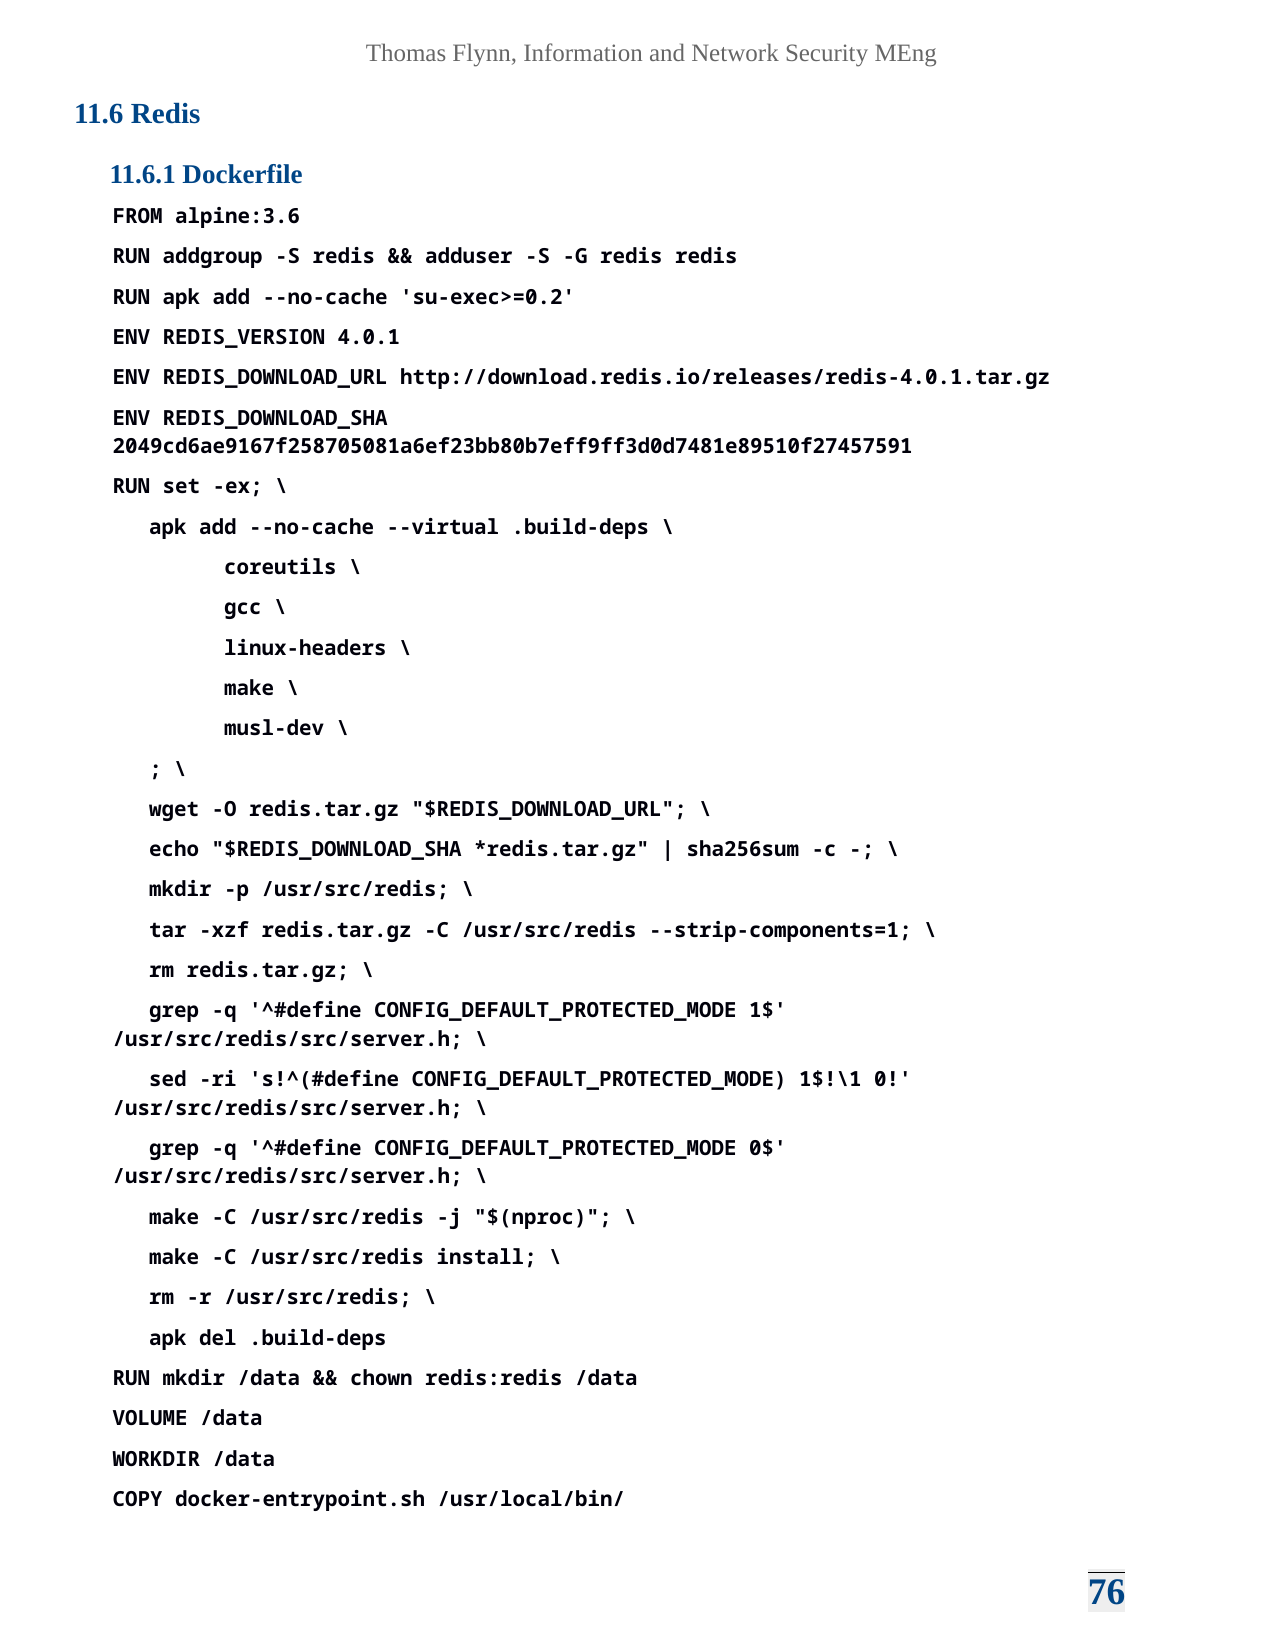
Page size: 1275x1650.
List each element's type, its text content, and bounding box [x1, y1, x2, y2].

text echo "$REDIS_DOWNLOAD_SHA *redis.tar.gz" | sha256sum -c -; \ [112, 834, 1125, 863]
text mkdir -p /usr/src/redis; \ [112, 874, 1125, 903]
text grep -q '^#define CONFIG_DEFAULT_PROTECTED_MODE 0$' /usr/src/redis/src/server.h; \ [112, 1133, 1125, 1190]
text make -C /usr/src/redis -j "$(nproc)"; \ [112, 1202, 1125, 1230]
text gcc \ [112, 592, 1125, 621]
text make -C /usr/src/redis install; \ [112, 1242, 1125, 1271]
text linux-headers \ [112, 633, 1125, 661]
text musl-dev \ [112, 713, 1125, 742]
text apk add --no-cache --virtual .build-deps \ [112, 512, 1125, 540]
text FROM alpine:3.6 [112, 201, 1125, 229]
subtitle 11.6.1 Dockerfile [109, 158, 1125, 189]
subtitle 11.6 Redis [74, 96, 1125, 129]
text VOLUME /data [112, 1403, 1125, 1432]
text apk del .build-deps [112, 1323, 1125, 1351]
text COPY docker-entrypoint.sh /usr/local/bin/ [112, 1484, 1125, 1512]
text WORKDIR /data [112, 1444, 1125, 1472]
text sed -ri 's!^(#define CONFIG_DEFAULT_PROTECTED_MODE) 1$!\1 0!' /usr/src/redis/src/server.h; \ [112, 1064, 1125, 1121]
text ENV REDIS_VERSION 4.0.1 [112, 322, 1125, 351]
text ENV REDIS_DOWNLOAD_SHA 2049cd6ae9167f258705081a6ef23bb80b7eff9ff3d0d7481e89510f27457591 [112, 403, 1125, 459]
text grep -q '^#define CONFIG_DEFAULT_PROTECTED_MODE 1$' /usr/src/redis/src/server.h; \ [112, 996, 1125, 1052]
text rm redis.tar.gz; \ [112, 955, 1125, 984]
text RUN set -ex; \ [112, 471, 1125, 500]
text wget -O redis.tar.gz "$REDIS_DOWNLOAD_URL"; \ [112, 794, 1125, 822]
text make \ [112, 673, 1125, 701]
text ENV REDIS_DOWNLOAD_URL http://download.redis.io/releases/redis-4.0.1.tar.gz [112, 362, 1125, 391]
text RUN mkdir /data && chown redis:redis /data [112, 1363, 1125, 1391]
text rm -r /usr/src/redis; \ [112, 1282, 1125, 1311]
text RUN addgroup -S redis && adduser -S -G redis redis [112, 241, 1125, 270]
text coreutils \ [112, 552, 1125, 581]
text tar -xzf redis.tar.gz -C /usr/src/redis --strip-components=1; \ [112, 915, 1125, 943]
text ; \ [112, 754, 1125, 782]
text RUN apk add --no-cache 'su-exec>=0.2' [112, 282, 1125, 310]
